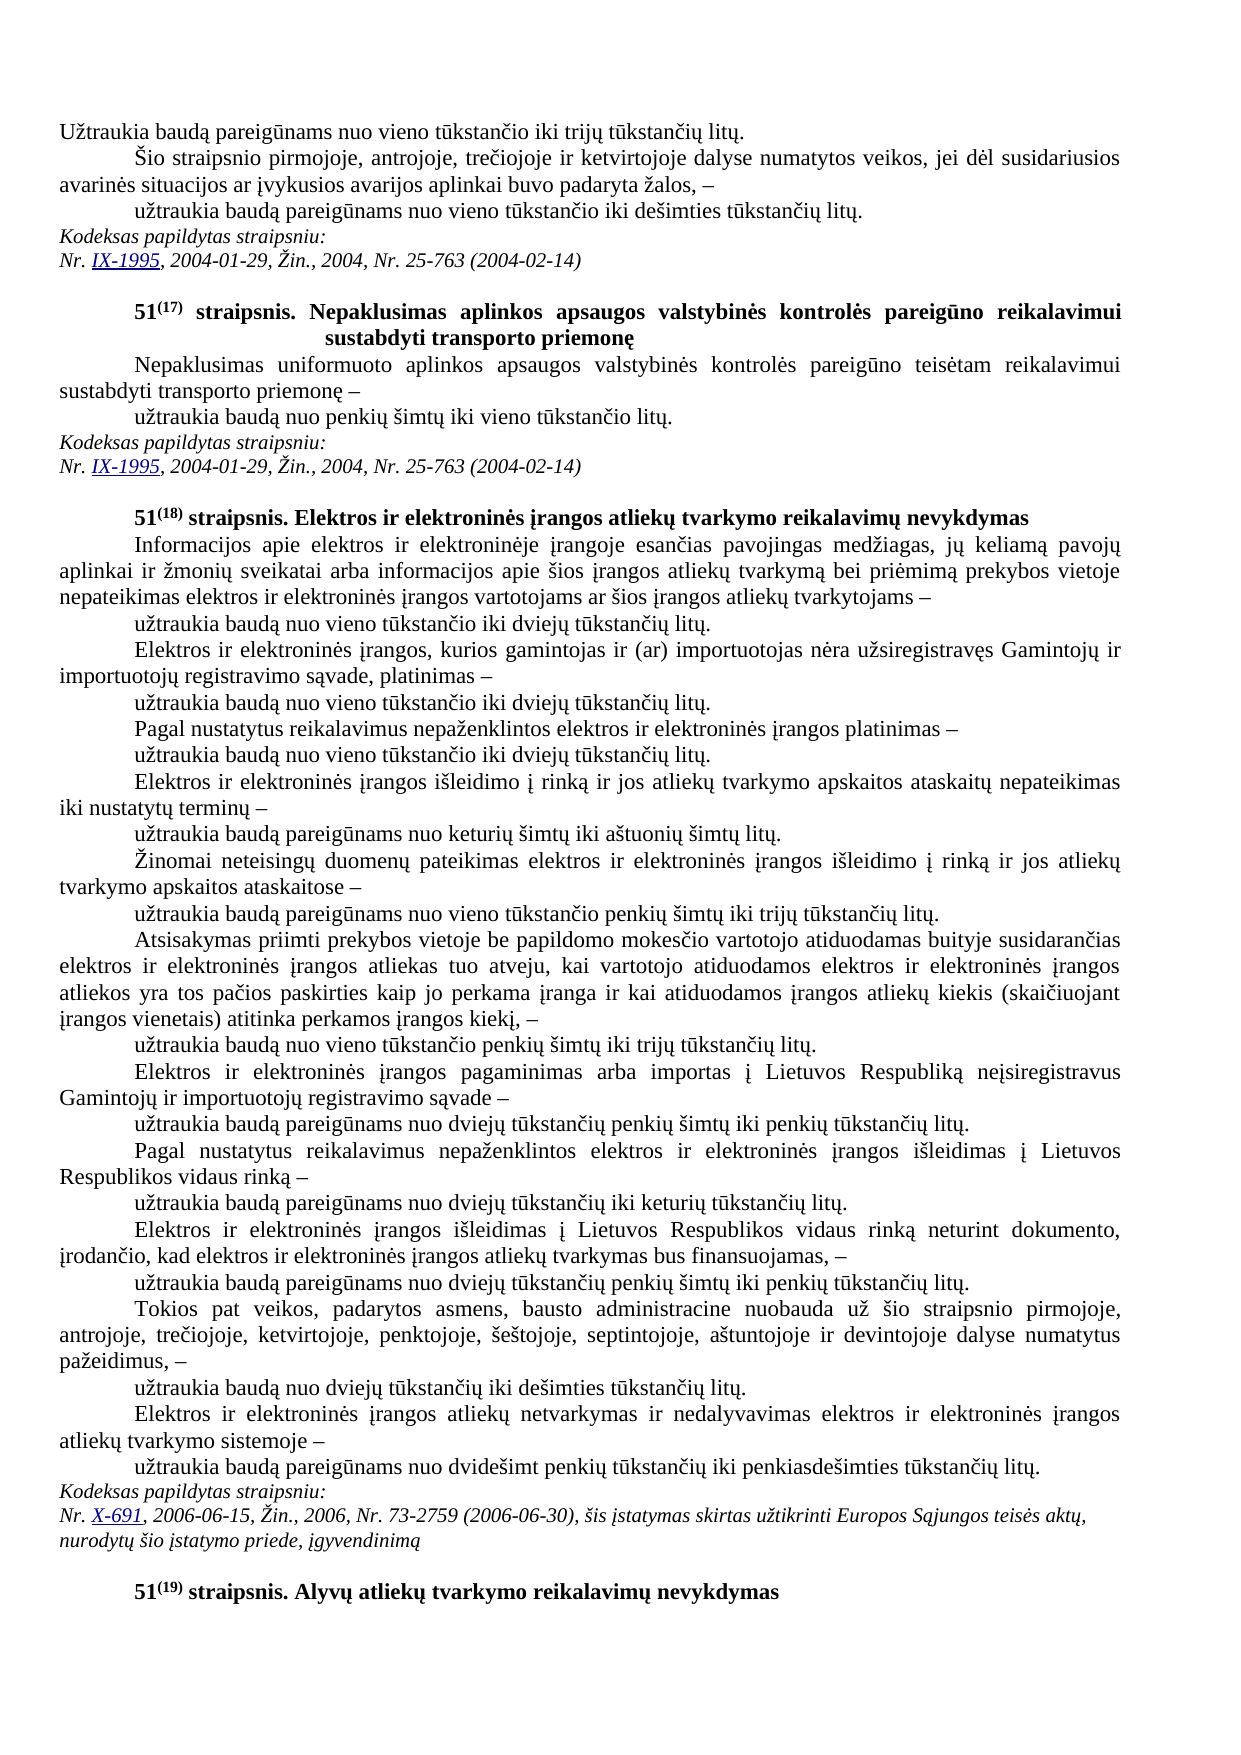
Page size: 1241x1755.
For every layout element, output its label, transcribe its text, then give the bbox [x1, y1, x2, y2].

text užtraukia baudą nuo vieno tūkstančio iki dviejų tūkstančių litų. [59, 610, 1122, 636]
text užtraukia baudą pareigūnams nuo dviejų tūkstančių penkių šimtų iki penkių tūkstančių litų. [59, 1110, 1122, 1137]
text Kodeksas papildytas straipsniu: [59, 223, 1122, 248]
text Kodeksas papildytas straipsniu: [59, 430, 1122, 454]
text 51(19) straipsnis. Alyvų atliekų tvarkymo reikalavimų nevykdymas [59, 1578, 1122, 1604]
text Elektros ir elektroninės įrangos atliekų netvarkymas ir nedalyvavimas elektros ir elektroninės įrangos atliekų tvarkymo sistemoje – [59, 1400, 1122, 1453]
text Atsisakymas priimti prekybos vietoje be papildomo mokesčio vartotojo atiduodamas buityje susidarančias elektros ir elektroninės įrangos atliekas tuo atveju, kai vartotojo atiduodamos elektros ir elektroninės įrangos atliekos yra tos pačios paskirties kaip jo perkama įranga ir kai atiduodamos įrangos atliekų kiekis (skaičiuojant įrangos vienetais) atitinka perkamos įrangos kiekį, – [59, 926, 1122, 1031]
text Nr. X-691, 2006-06-15, Žin., 2006, Nr. 73-2759 (2006-06-30), šis įstatymas skirtas užtikrinti Europos Sąjungos teisės aktų, nurodytų šio įstatymo priede, įgyvendinimą [59, 1503, 1122, 1552]
text Tokios pat veikos, padarytos asmens, bausto administracine nuobauda už šio straipsnio pirmojoje, antrojoje, trečiojoje, ketvirtojoje, penktojoje, šeštojoje, septintojoje, aštuntojoje ir devintojoje dalyse numatytus pažeidimus, – [59, 1295, 1122, 1374]
text Nr. IX-1995, 2004-01-29, Žin., 2004, Nr. 25-763 (2004-02-14) [59, 454, 1122, 478]
text Elektros ir elektroninės įrangos pagaminimas arba importas į Lietuvos Respubliką neįsiregistravus Gamintojų ir importuotojų registravimo sąvade – [59, 1058, 1122, 1110]
text užtraukia baudą nuo vieno tūkstančio iki dviejų tūkstančių litų. [59, 741, 1122, 768]
text Elektros ir elektroninės įrangos išleidimas į Lietuvos Respublikos vidaus rinką neturint dokumento, įrodančio, kad elektros ir elektroninės įrangos atliekų tvarkymas bus finansuojamas, – [59, 1216, 1122, 1268]
text Nr. IX-1995, 2004-01-29, Žin., 2004, Nr. 25-763 (2004-02-14) [59, 248, 1122, 272]
text Nepaklusimas uniformuoto aplinkos apsaugos valstybinės kontrolės pareigūno teisėtam reikalavimui sustabdyti transporto priemonę – [59, 351, 1122, 403]
text užtraukia baudą pareigūnams nuo vieno tūkstančio penkių šimtų iki trijų tūkstančių litų. [59, 899, 1122, 926]
text užtraukia baudą pareigūnams nuo dvidešimt penkių tūkstančių iki penkiasdešimties tūkstančių litų. [59, 1453, 1122, 1479]
text Informacijos apie elektros ir elektroninėje įrangoje esančias pavojingas medžiagas, jų keliamą pavojų aplinkai ir žmonių sveikatai arba informacijos apie šios įrangos atliekų tvarkymą bei priėmimą prekybos vietoje nepateikimas elektros ir elektroninės įrangos vartotojams ar šios įrangos atliekų tvarkytojams – [59, 531, 1122, 610]
text užtraukia baudą pareigūnams nuo vieno tūkstančio iki dešimties tūkstančių litų. [59, 197, 1122, 223]
text užtraukia baudą pareigūnams nuo keturių šimtų iki aštuonių šimtų litų. [59, 821, 1122, 847]
text užtraukia baudą nuo vieno tūkstančio iki dviejų tūkstančių litų. [59, 689, 1122, 715]
text Elektros ir elektroninės įrangos, kurios gamintojas ir (ar) importuotojas nėra užsiregistravęs Gamintojų ir importuotojų registravimo sąvade, platinimas – [59, 636, 1122, 689]
text Pagal nustatytus reikalavimus nepaženklintos elektros ir elektroninės įrangos išleidimas į Lietuvos Respublikos vidaus rinką – [59, 1137, 1122, 1189]
text užtraukia baudą pareigūnams nuo dviejų tūkstančių iki keturių tūkstančių litų. [59, 1189, 1122, 1216]
text Kodeksas papildytas straipsniu: [59, 1479, 1122, 1503]
text užtraukia baudą pareigūnams nuo dviejų tūkstančių penkių šimtų iki penkių tūkstančių litų. [59, 1268, 1122, 1295]
text 51(18) straipsnis. Elektros ir elektroninės įrangos atliekų tvarkymo reikalavimų nevykdymas [134, 504, 1122, 531]
text Šio straipsnio pirmojoje, antrojoje, trečiojoje ir ketvirtojoje dalyse numatytos veikos, jei dėl susidariusios avarinės situacijos ar įvykusios avarijos aplinkai buvo padaryta žalos, – [59, 144, 1122, 197]
subtitle užtraukia baudą pareigūnams nuo vieno tūkstančio iki trijų tūkstančių litų. [59, 118, 1122, 144]
text užtraukia baudą nuo dviejų tūkstančių iki dešimties tūkstančių litų. [59, 1374, 1122, 1400]
text Pagal nustatytus reikalavimus nepaženklintos elektros ir elektroninės įrangos platinimas – [59, 715, 1122, 741]
text Žinomai neteisingų duomenų pateikimas elektros ir elektroninės įrangos išleidimo į rinką ir jos atliekų tvarkymo apskaitos ataskaitose – [59, 847, 1122, 899]
text Elektros ir elektroninės įrangos išleidimo į rinką ir jos atliekų tvarkymo apskaitos ataskaitų nepateikimas iki nustatytų terminų – [59, 768, 1122, 821]
text 51(17) straipsnis. Nepaklusimas aplinkos apsaugos valstybinės kontrolės pareigūno reikalavimui sustabdyti transporto priemonę [134, 298, 1122, 351]
text užtraukia baudą nuo penkių šimtų iki vieno tūkstančio litų. [59, 403, 1122, 430]
text užtraukia baudą nuo vieno tūkstančio penkių šimtų iki trijų tūkstančių litų. [59, 1031, 1122, 1058]
